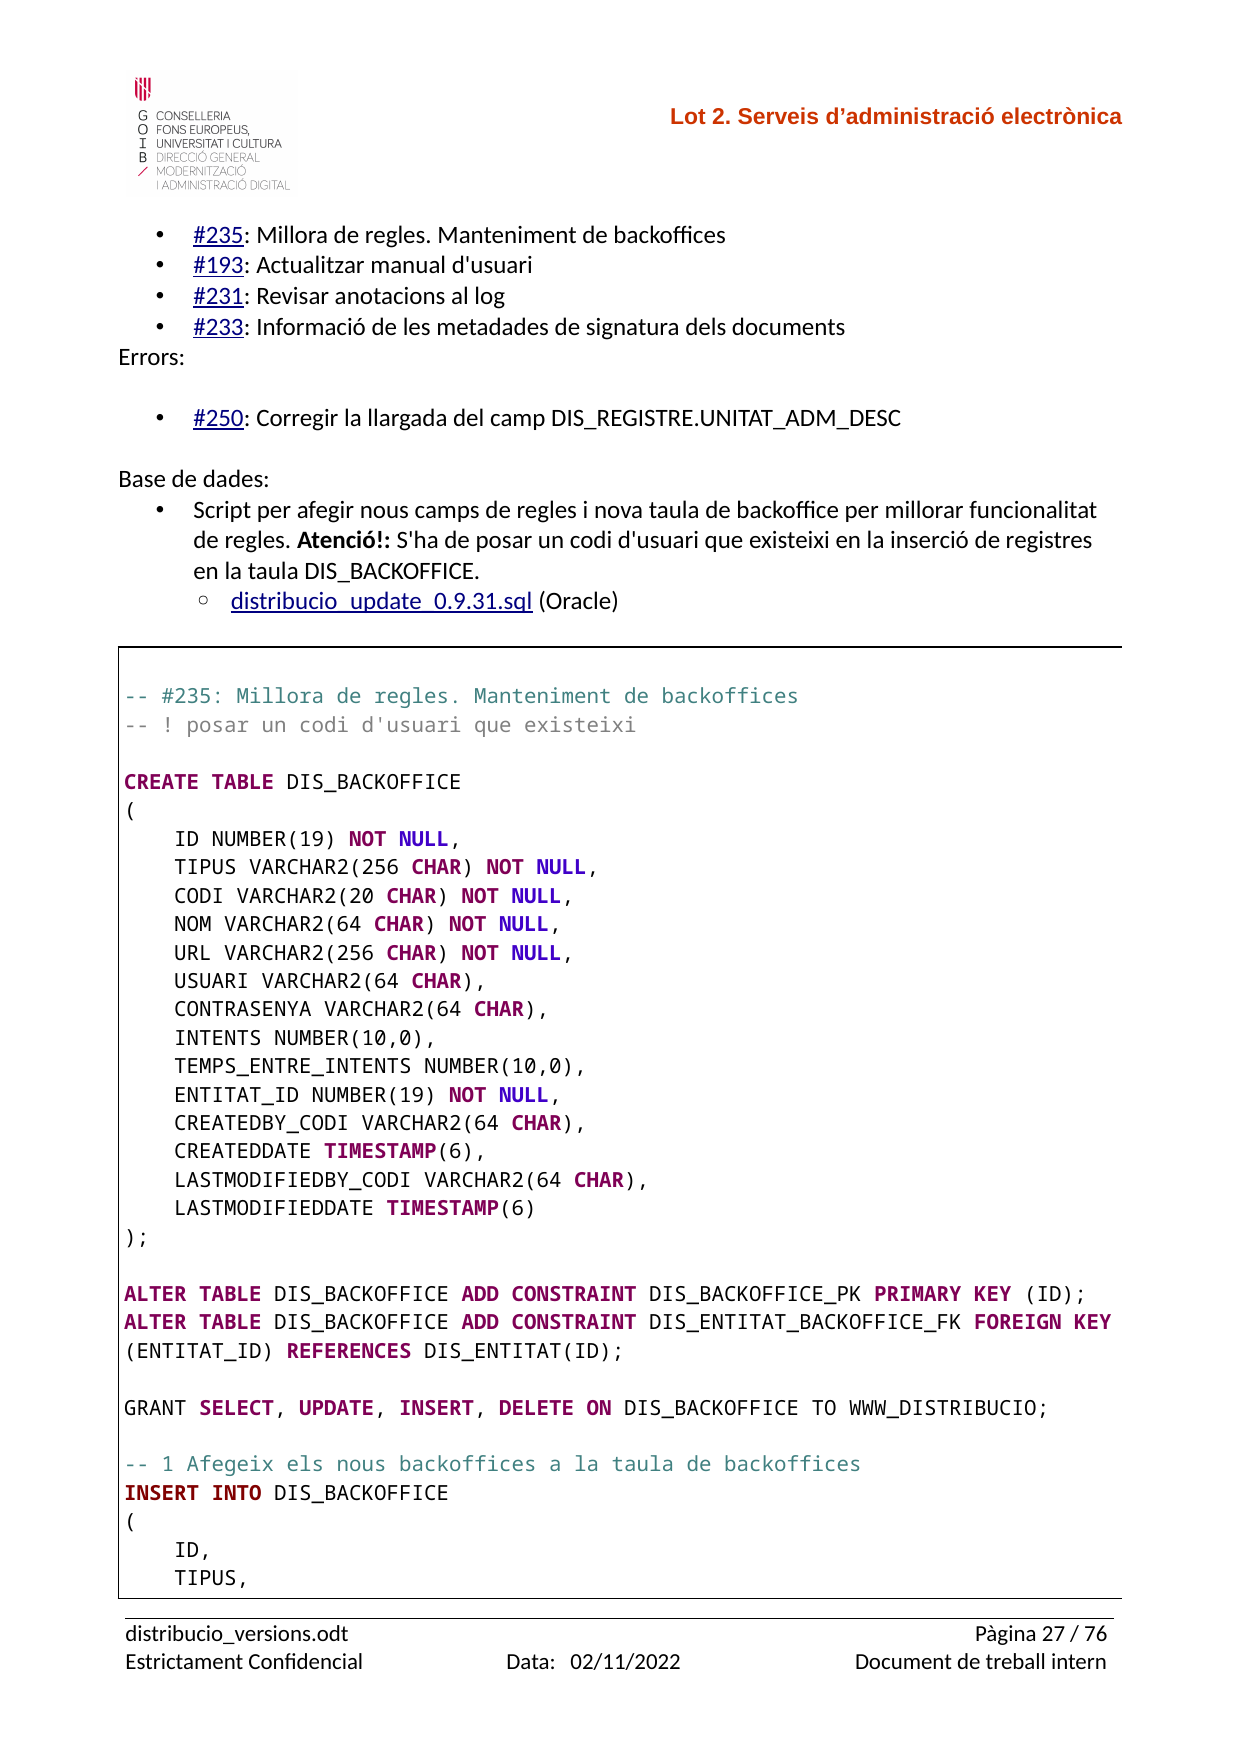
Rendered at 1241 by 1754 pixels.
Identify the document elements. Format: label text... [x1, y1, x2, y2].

text Errors: [118, 341, 1122, 372]
picture [126, 70, 299, 197]
text Base de dades: [118, 463, 1122, 494]
table_header -- #235: Millora de regles. Manteniment de backoffices -- ! posar un codi d'usuari que existeixi CREATE TABLE DIS_BACKOFFICE ( ID NUMBER(19) NOT NULL, TIPUS VARCHAR2(256 CHAR) NOT NULL, CODI VARCHAR2(20 CHAR) NOT NULL, NOM VARCHAR2(64 CHAR) NOT NULL, URL VARCHAR2(256 CHAR) NOT NULL, USUARI VARCHAR2(64 CHAR), CONTRASENYA VARCHAR2(64 CHAR), INTENTS NUMBER(10,0), TEMPS_ENTRE_INTENTS NUMBER(10,0), ENTITAT_ID NUMBER(19) NOT NULL, CREATEDBY_CODI VARCHAR2(64 CHAR), CREATEDDATE TIMESTAMP(6), LASTMODIFIEDBY_CODI VARCHAR2(64 CHAR), LASTMODIFIEDDATE TIMESTAMP(6) ); ALTER TABLE DIS_BACKOFFICE ADD CONSTRAINT DIS_BACKOFFICE_PK PRIMARY KEY (ID); ALTER TABLE DIS_BACKOFFICE ADD CONSTRAINT DIS_ENTITAT_BACKOFFICE_FK FOREIGN KEY (ENTITAT_ID) REFERENCES DIS_ENTITAT(ID); GRANT SELECT, UPDATE, INSERT, DELETE ON DIS_BACKOFFICE TO WWW_DISTRIBUCIO; -- 1 Afegeix els nous backoffices a la taula de backoffices INSERT INTO DIS_BACKOFFICE ( ID, TIPUS, [119, 648, 1122, 1597]
list #233: Informació de les metadades de signatura dels documents [156, 311, 1122, 341]
list #231: Revisar anotacions al log [156, 280, 1122, 311]
list Script per afegir nous camps de regles i nova taula de backoffice per millorar funcionalitat de regles. Atenció!: S'ha de posar un codi d'usuari que existeixi en la inserció de registres en la taula DIS_BACKOFFICE. [156, 494, 1122, 585]
list #193: Actualitzar manual d'usuari [156, 250, 1122, 280]
list #250: Corregir la llargada del camp DIS_REGISTRE.UNITAT_ADM_DESC [156, 402, 1122, 433]
list distribucio_update_0.9.31.sql (Oracle) [193, 585, 1122, 616]
list #235: Millora de regles. Manteniment de backoffices [156, 219, 1122, 250]
